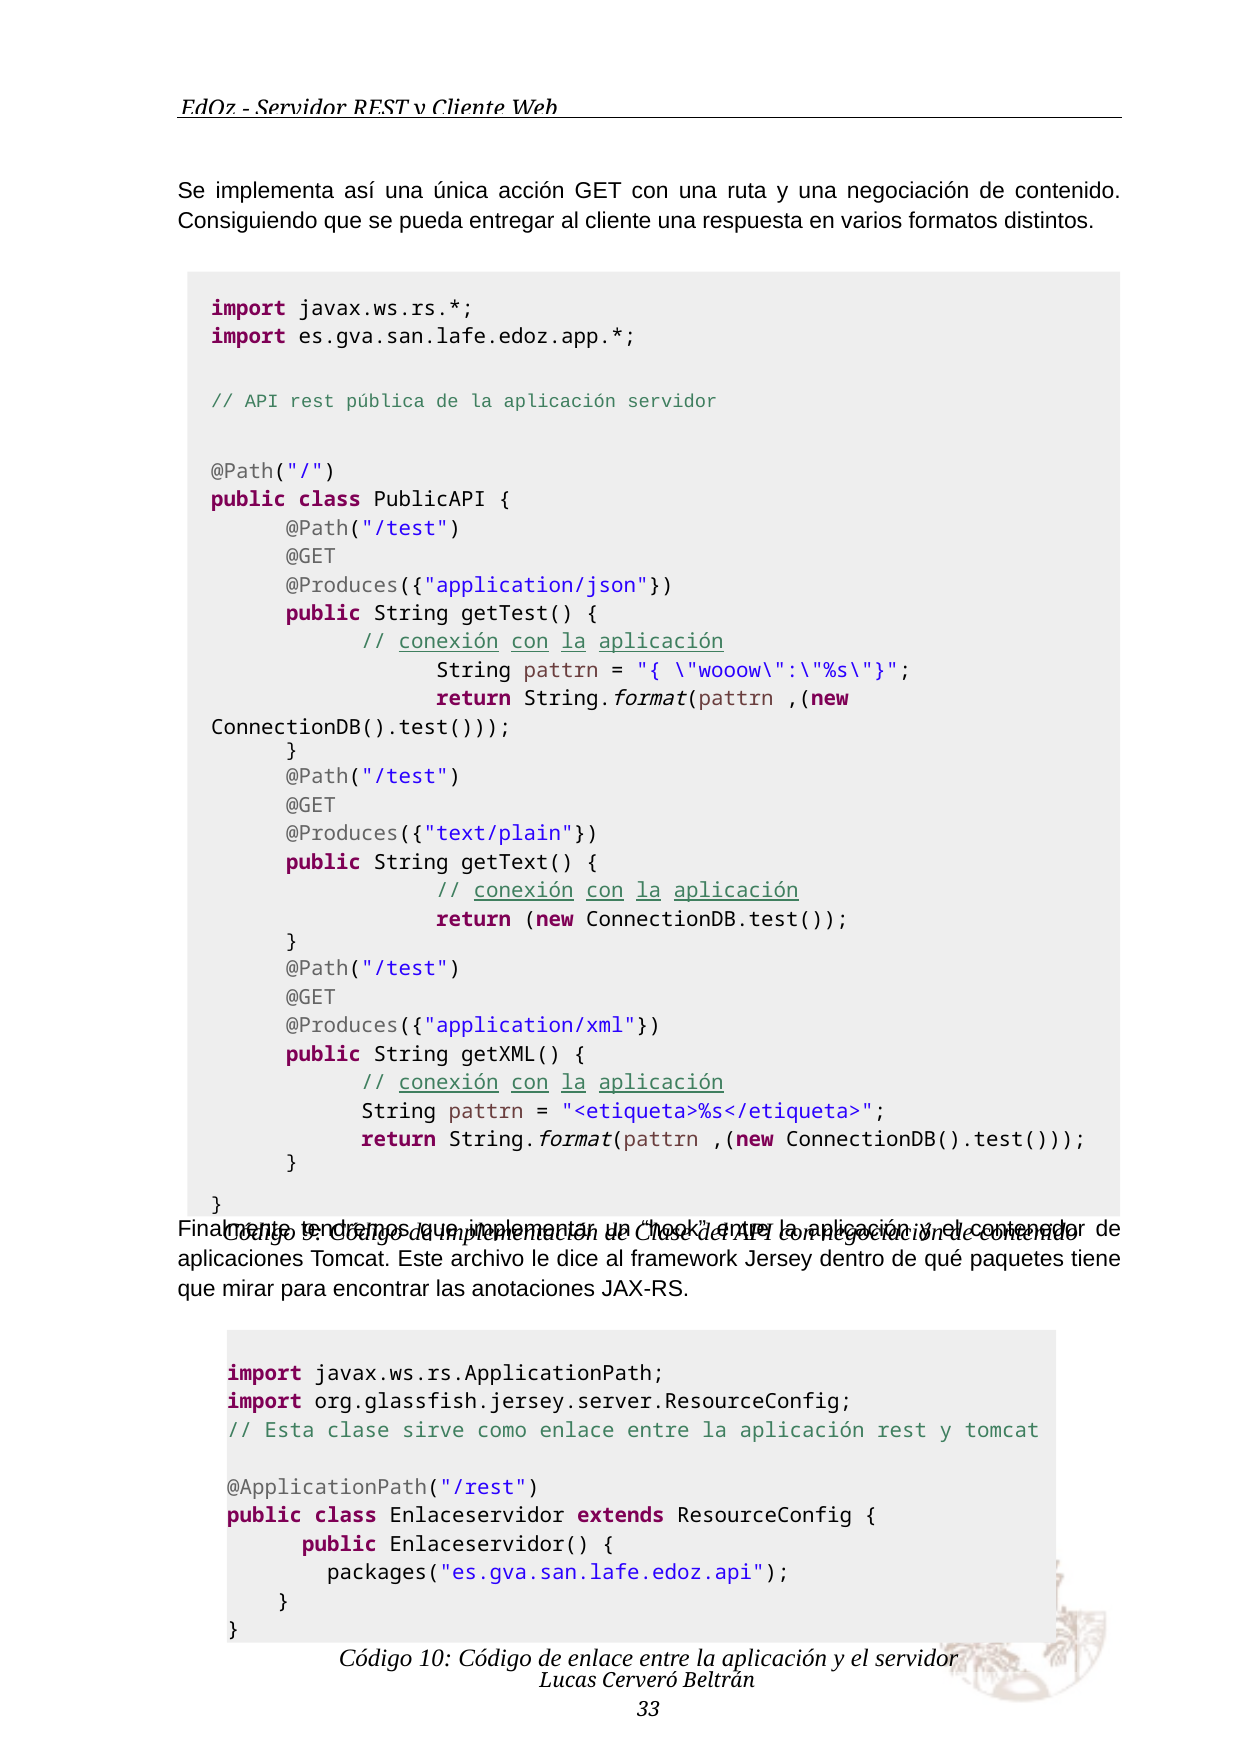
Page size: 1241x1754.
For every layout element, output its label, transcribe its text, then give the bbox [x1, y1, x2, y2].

text Se implementa así una única acción GET con una ruta y una negociación de contenido. Consiguiendo que se pueda entregar al cliente una respuesta en varios formatos distintos. [177, 177, 1122, 234]
text Finalmente tendremos que implementar un “hook” entre la aplicación y el contenedor de aplicaciones Tomcat. Este archivo le dice al framework Jersey dentro de qué paquetes tiene que mirar para encontrar las anotaciones JAX-RS. [177, 1215, 1122, 1302]
text Código 10: Código de enlace entre la aplicación y el servidor [222, 1333, 1077, 1672]
text Código 9: Código de implementación de Clase del API con negociación de contenido [182, 273, 1120, 1245]
